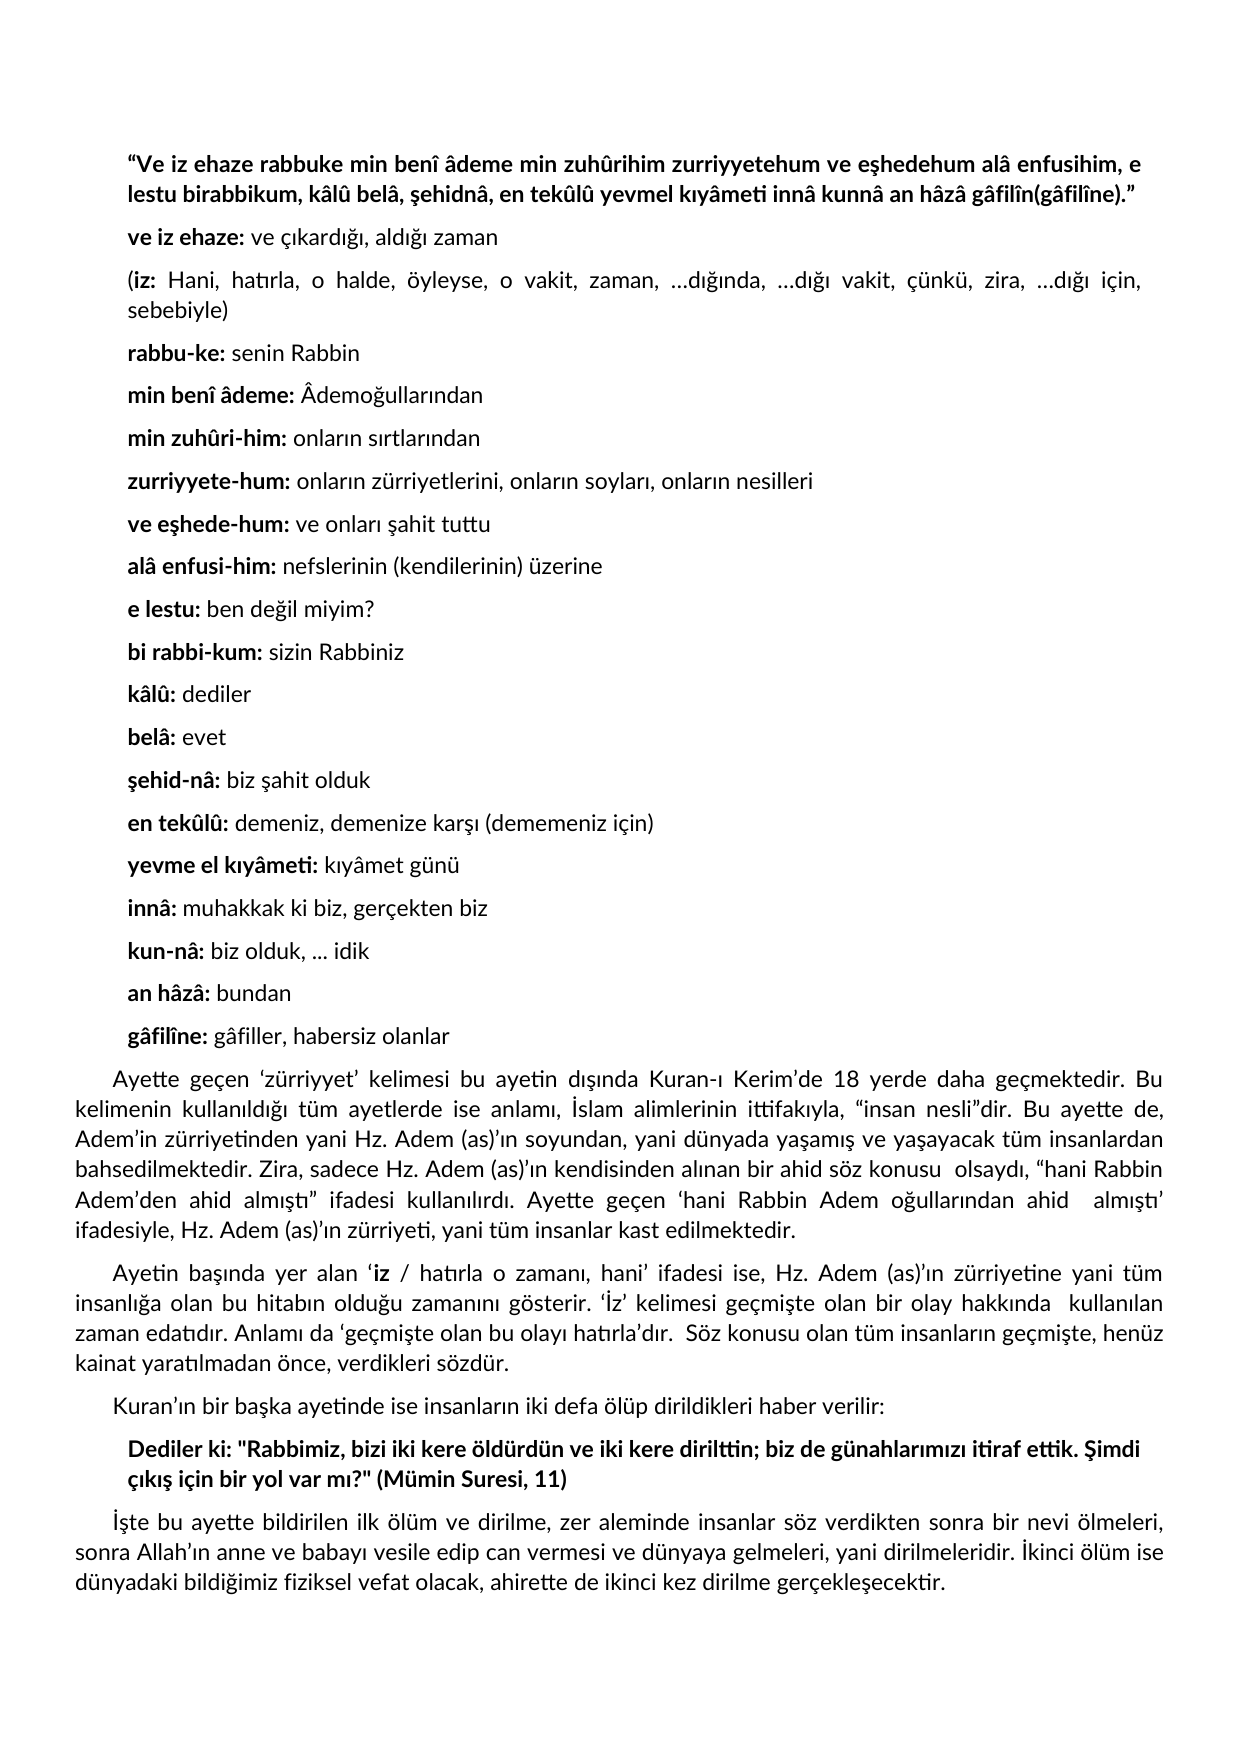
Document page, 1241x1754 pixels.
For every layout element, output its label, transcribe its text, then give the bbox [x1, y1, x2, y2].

text Kuran’ın bir başka ayetinde ise insanların iki defa ölüp dirildikleri haber verilir: [75, 1392, 1165, 1419]
text kun-nâ: biz olduk, ... idik [127, 936, 1143, 964]
text ve iz ehaze: ve çıkardığı, aldığı zaman [127, 223, 1143, 250]
text Ayette geçen ‘zürriyyet’ kelimesi bu ayetin dışında Kuran-ı Kerim’de 18 yerde daha geçmektedir. Bu kelimenin kullanıldığı tüm ayetlerde ise anlamı, İslam alimlerinin ittifakıyla, “insan nesli”dir. Bu ayette de, Adem’in zürriyetinden yani Hz. Adem (as)’ın soyundan, yani dünyada yaşamış ve yaşayacak tüm insanlardan bahsedilmektedir. Zira, sadece Hz. Adem (as)’ın kendisinden alınan bir ahid söz konusu olsaydı, “hani Rabbin Adem’den ahid almıştı” ifadesi kullanılırdı. Ayette geçen ‘hani Rabbin Adem oğullarından ahid almıştı’ ifadesiyle, Hz. Adem (as)’ın zürriyeti, yani tüm insanlar kast edilmektedir. [75, 1064, 1165, 1243]
text şehid-nâ: biz şahit olduk [127, 766, 1143, 793]
text an hâzâ: bundan [127, 979, 1143, 1007]
text kâlû: dediler [127, 680, 1143, 708]
text yevme el kıyâmeti: kıyâmet günü [127, 851, 1143, 878]
text gâfilîne: gâfiller, habersiz olanlar [127, 1022, 1143, 1049]
text alâ enfusi-him: nefslerinin (kendilerinin) üzerine [127, 552, 1143, 579]
text “Ve iz ehaze rabbuke min benî âdeme min zuhûrihim zurriyyetehum ve eşhedehum alâ enfusihim, e lestu birabbikum, kâlû belâ, şehidnâ, en tekûlû yevmel kıyâmeti innâ kunnâ an hâzâ gâfilîn(gâfilîne).” [127, 150, 1143, 208]
text (iz: Hani, hatırla, o halde, öyleyse, o vakit, zaman, …dığında, …dığı vakit, çünkü, zira, …dığı için, sebebiyle) [127, 266, 1143, 323]
text Dediler ki: "Rabbimiz, bizi iki kere öldürdün ve iki kere dirilttin; biz de günahlarımızı itiraf ettik. Şimdi çıkış için bir yol var mı?" (Mümin Suresi, 11) [127, 1434, 1143, 1492]
text Ayetin başında yer alan ‘iz / hatırla o zamanı, hani’ ifadesi ise, Hz. Adem (as)’ın zürriyetine yani tüm insanlığa olan bu hitabın olduğu zamanını gösterir. ‘İz’ kelimesi geçmişte olan bir olay hakkında kullanılan zaman edatıdır. Anlamı da ‘geçmişte olan bu olayı hatırla’dır. Söz konusu olan tüm insanların geçmişte, henüz kainat yaratılmadan önce, verdikleri sözdür. [75, 1258, 1165, 1376]
text rabbu-ke: senin Rabbin [127, 338, 1143, 366]
text en tekûlû: demeniz, demenize karşı (dememeniz için) [127, 808, 1143, 836]
text e lestu: ben değil miyim? [127, 595, 1143, 622]
text innâ: muhakkak ki biz, gerçekten biz [127, 894, 1143, 921]
text İşte bu ayette bildirilen ilk ölüm ve dirilme, zer aleminde insanlar söz verdikten sonra bir nevi ölmeleri, sonra Allah’ın anne ve babayı vesile edip can vermesi ve dünyaya gelmeleri, yani dirilmeleridir. İkinci ölüm ise dünyadaki bildiğimiz fiziksel vefat olacak, ahirette de ikinci kez dirilme gerçekleşecektir. [75, 1507, 1165, 1595]
text zurriyyete-hum: onların zürriyetlerini, onların soyları, onların nesilleri [127, 467, 1143, 494]
text belâ: evet [127, 723, 1143, 750]
text min benî âdeme: Âdemoğullarından [127, 381, 1143, 409]
text min zuhûri-him: onların sırtlarından [127, 424, 1143, 451]
text ve eşhede-hum: ve onları şahit tuttu [127, 509, 1143, 537]
text bi rabbi-kum: sizin Rabbiniz [127, 637, 1143, 665]
